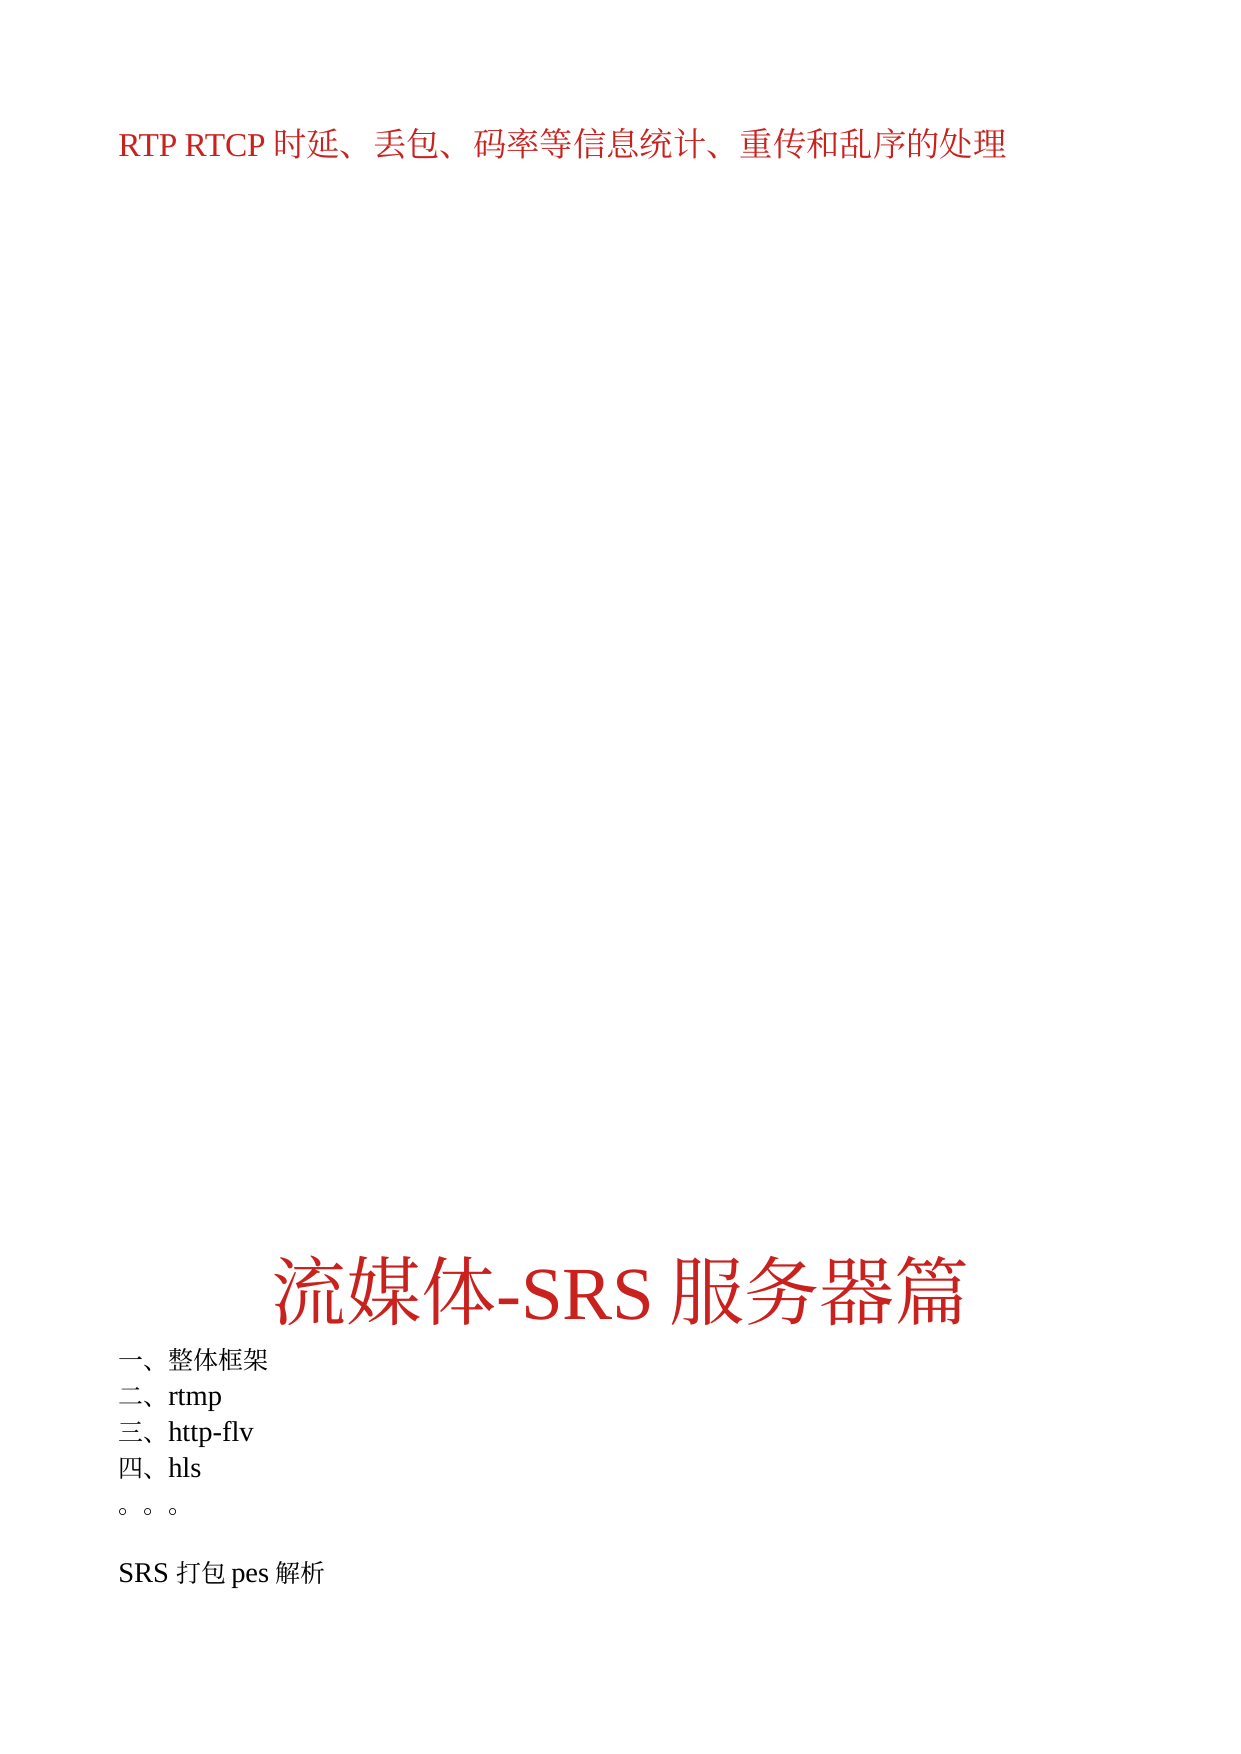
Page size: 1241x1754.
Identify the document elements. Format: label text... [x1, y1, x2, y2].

text 流媒体-SRS服务器篇 [118, 1233, 1122, 1341]
text RTP RTCP 时延、丢包、码率等信息统计、重传和乱序的处理 [118, 118, 1122, 166]
text 。。。 [118, 1484, 1122, 1521]
text SRS 打包pes解析 [118, 1553, 1122, 1589]
text 四、hls [118, 1449, 1122, 1484]
text 三、http-flv [118, 1413, 1122, 1449]
text 二、rtmp [118, 1377, 1122, 1413]
text 一、整体框架 [118, 1341, 1122, 1377]
